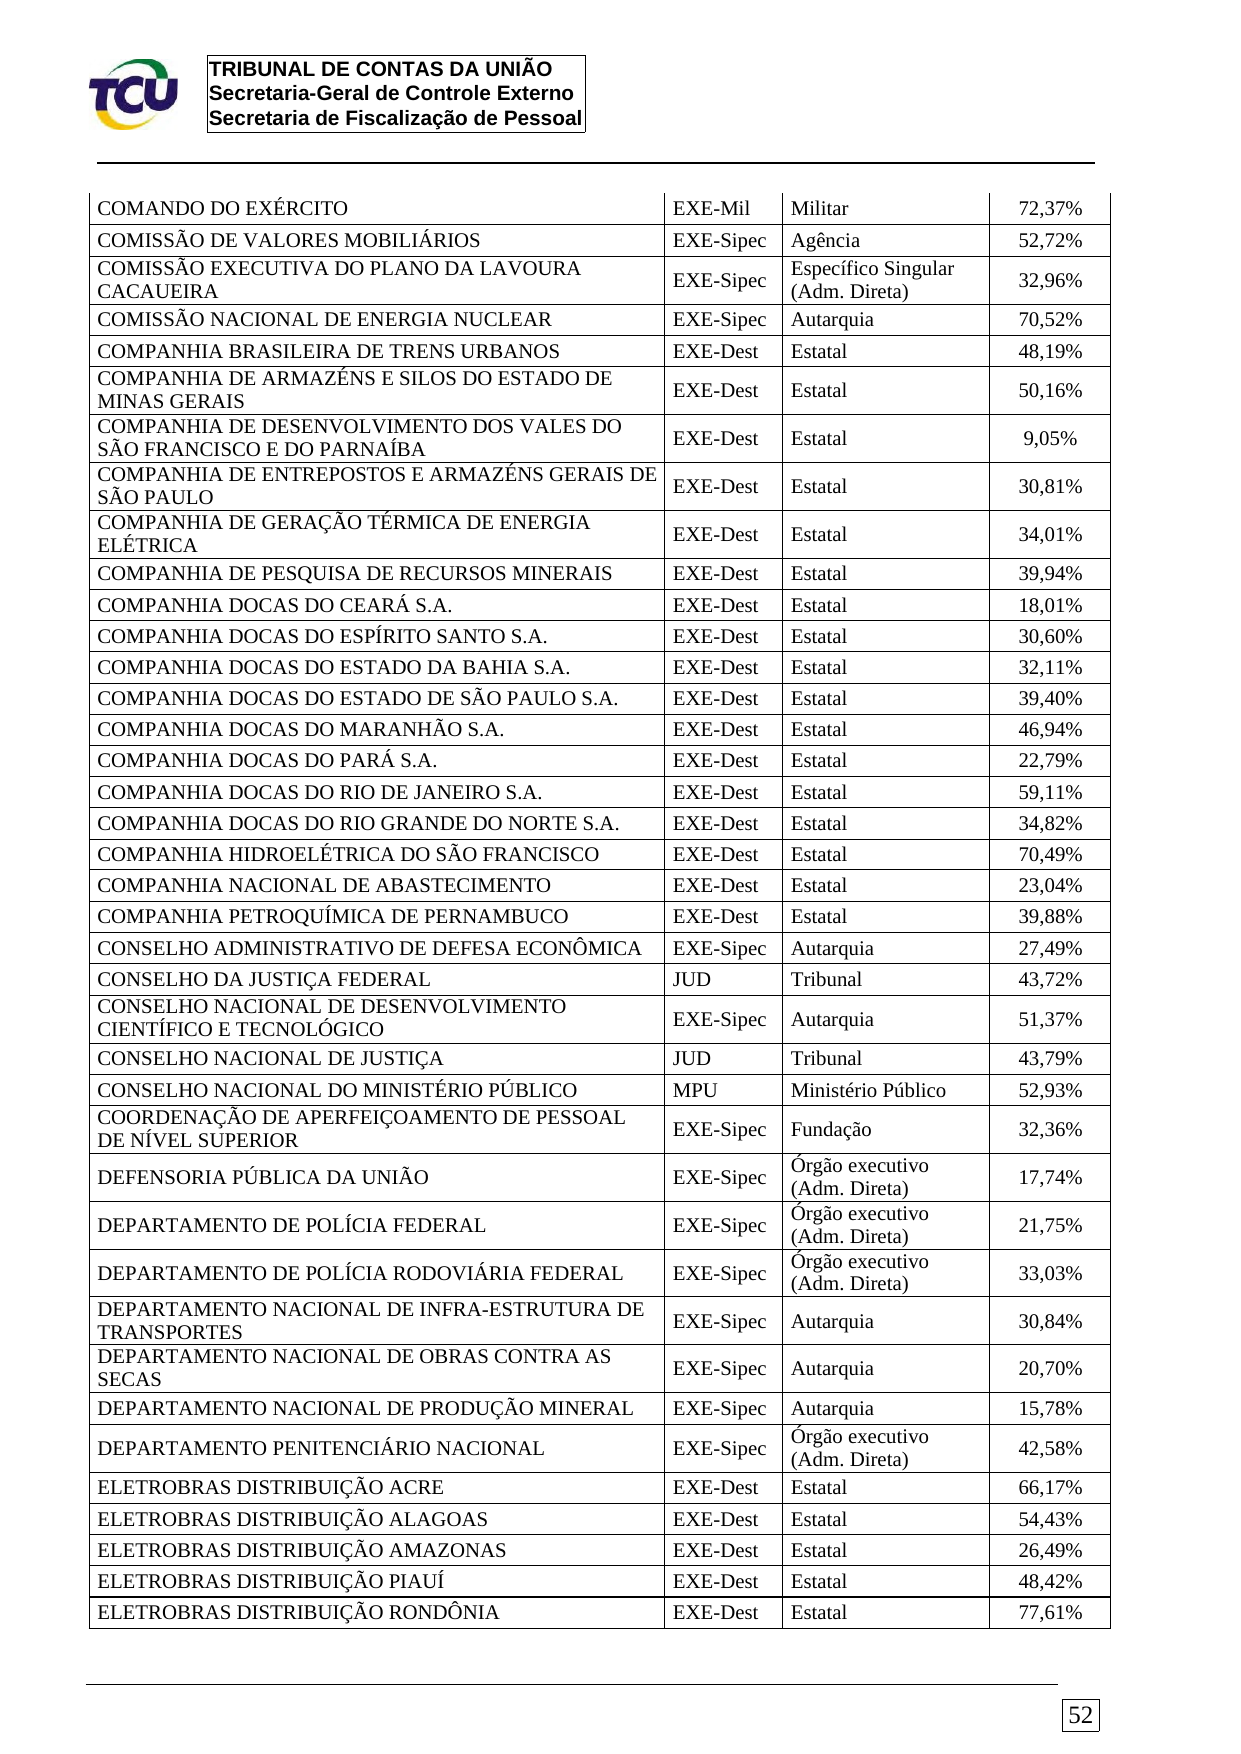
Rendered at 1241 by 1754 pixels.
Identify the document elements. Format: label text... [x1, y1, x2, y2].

table_cell Órgão executivo (Adm. Direta) [783, 1425, 989, 1472]
table_cell 70,49% [990, 840, 1110, 869]
table_cell EXE-Dest [665, 415, 782, 462]
table_cell Estatal [783, 840, 989, 869]
table_cell COMISSÃO EXECUTIVA DO PLANO DA LAVOURA CACAUEIRA [90, 257, 664, 304]
table_cell DEPARTAMENTO NACIONAL DE INFRA-ESTRUTURA DE TRANSPORTES [90, 1297, 664, 1344]
table_cell COORDENAÇÃO DE APERFEIÇOAMENTO DE PESSOAL DE NÍVEL SUPERIOR [90, 1106, 664, 1153]
table_cell EXE-Dest [665, 1535, 782, 1565]
table_cell 43,72% [990, 964, 1110, 994]
table_cell COMPANHIA DOCAS DO PARÁ S.A. [90, 746, 664, 776]
table_cell Órgão executivo (Adm. Direta) [783, 1154, 989, 1201]
table_cell 48,19% [990, 336, 1110, 366]
table_cell 50,16% [990, 367, 1110, 414]
table_cell EXE-Dest [665, 684, 782, 714]
table_cell Estatal [783, 652, 989, 682]
table_cell EXE-Dest [665, 336, 782, 366]
table_cell 52,72% [990, 225, 1110, 256]
table_cell Estatal [783, 684, 989, 714]
table_cell 39,94% [990, 559, 1110, 588]
table_cell DEPARTAMENTO PENITENCIÁRIO NACIONAL [90, 1425, 664, 1472]
table_cell EXE-Dest [665, 463, 782, 510]
table_cell COMPANHIA DE GERAÇÃO TÉRMICA DE ENERGIA ELÉTRICA [90, 511, 664, 558]
table_cell Autarquia [783, 1297, 989, 1344]
table_cell EXE-Sipec [665, 1345, 782, 1392]
table_cell EXE-Dest [665, 870, 782, 901]
table_cell COMPANHIA BRASILEIRA DE TRENS URBANOS [90, 336, 664, 366]
table_cell EXE-Sipec [665, 1297, 782, 1344]
table_cell COMPANHIA DOCAS DO MARANHÃO S.A. [90, 715, 664, 745]
table_cell 70,52% [990, 305, 1110, 334]
table_cell 46,94% [990, 715, 1110, 745]
table_cell Estatal [783, 777, 989, 807]
table_cell 59,11% [990, 777, 1110, 807]
table_cell Autarquia [783, 305, 989, 334]
table_cell 34,82% [990, 808, 1110, 838]
table_cell EXE-Sipec [665, 1425, 782, 1472]
table_cell 20,70% [990, 1345, 1110, 1392]
table_cell COMPANHIA DE ENTREPOSTOS E ARMAZÉNS GERAIS DE SÃO PAULO [90, 463, 664, 510]
table_cell Tribunal [783, 964, 989, 994]
table_cell Estatal [783, 808, 989, 838]
table_cell ELETROBRAS DISTRIBUIÇÃO ACRE [90, 1473, 664, 1503]
table_cell 30,60% [990, 621, 1110, 651]
table_cell COMPANHIA DE DESENVOLVIMENTO DOS VALES DO SÃO FRANCISCO E DO PARNAÍBA [90, 415, 664, 462]
table_cell EXE-Dest [665, 652, 782, 682]
table_cell CONSELHO ADMINISTRATIVO DE DEFESA ECONÔMICA [90, 933, 664, 963]
table_cell Estatal [783, 1598, 989, 1628]
table_cell 17,74% [990, 1154, 1110, 1201]
table_cell Estatal [783, 1473, 989, 1503]
table_cell 26,49% [990, 1535, 1110, 1565]
table_cell EXE-Dest [665, 1473, 782, 1503]
table_cell 32,36% [990, 1106, 1110, 1153]
table_cell COMPANHIA DOCAS DO RIO DE JANEIRO S.A. [90, 777, 664, 807]
table_cell 23,04% [990, 870, 1110, 901]
table_cell DEPARTAMENTO DE POLÍCIA FEDERAL [90, 1202, 664, 1249]
table_cell EXE-Sipec [665, 257, 782, 304]
table_cell JUD [665, 964, 782, 994]
table_cell EXE-Dest [665, 902, 782, 932]
table_cell EXE-Dest [665, 621, 782, 651]
table_cell 51,37% [990, 996, 1110, 1042]
table_cell Agência [783, 225, 989, 256]
table_cell EXE-Sipec [665, 225, 782, 256]
table_cell CONSELHO NACIONAL DE JUSTIÇA [90, 1044, 664, 1073]
table_cell EXE-Dest [665, 559, 782, 588]
table_cell EXE-Dest [665, 777, 782, 807]
table_cell 34,01% [990, 511, 1110, 558]
table_cell Estatal [783, 1535, 989, 1565]
table_cell DEFENSORIA PÚBLICA DA UNIÃO [90, 1154, 664, 1201]
table_cell MPU [665, 1075, 782, 1105]
table_cell CONSELHO NACIONAL DE DESENVOLVIMENTO CIENTÍFICO E TECNOLÓGICO [90, 996, 664, 1042]
table_cell Estatal [783, 902, 989, 932]
table_header COMANDO DO EXÉRCITO [90, 193, 664, 224]
table_cell COMPANHIA HIDROELÉTRICA DO SÃO FRANCISCO [90, 840, 664, 869]
table_cell Autarquia [783, 1345, 989, 1392]
table_cell 39,40% [990, 684, 1110, 714]
table_cell ELETROBRAS DISTRIBUIÇÃO PIAUÍ [90, 1566, 664, 1596]
table_cell EXE-Dest [665, 1504, 782, 1534]
table_cell COMPANHIA DOCAS DO ESTADO DE SÃO PAULO S.A. [90, 684, 664, 714]
table_cell 32,11% [990, 652, 1110, 682]
table_cell Estatal [783, 511, 989, 558]
table_cell 54,43% [990, 1504, 1110, 1534]
table_cell 42,58% [990, 1425, 1110, 1472]
table_cell CONSELHO NACIONAL DO MINISTÉRIO PÚBLICO [90, 1075, 664, 1105]
table_cell Autarquia [783, 996, 989, 1042]
table_cell 66,17% [990, 1473, 1110, 1503]
table_cell ELETROBRAS DISTRIBUIÇÃO RONDÔNIA [90, 1598, 664, 1628]
table_header 72,37% [990, 193, 1110, 224]
table_cell JUD [665, 1044, 782, 1073]
table_cell Estatal [783, 336, 989, 366]
table_cell 43,79% [990, 1044, 1110, 1073]
table_cell Autarquia [783, 1393, 989, 1424]
table_cell Órgão executivo (Adm. Direta) [783, 1250, 989, 1296]
table_cell ELETROBRAS DISTRIBUIÇÃO ALAGOAS [90, 1504, 664, 1534]
table_header Militar [783, 193, 989, 224]
table_cell EXE-Dest [665, 746, 782, 776]
table_cell Estatal [783, 463, 989, 510]
table_cell 77,61% [990, 1598, 1110, 1628]
table_cell COMISSÃO NACIONAL DE ENERGIA NUCLEAR [90, 305, 664, 334]
table_cell 30,81% [990, 463, 1110, 510]
table_cell EXE-Dest [665, 1566, 782, 1596]
table_cell 33,03% [990, 1250, 1110, 1296]
table_cell COMPANHIA DE PESQUISA DE RECURSOS MINERAIS [90, 559, 664, 588]
table_cell EXE-Sipec [665, 1154, 782, 1201]
table_cell 32,96% [990, 257, 1110, 304]
table_cell Estatal [783, 590, 989, 620]
table_cell Estatal [783, 367, 989, 414]
table_cell Estatal [783, 559, 989, 588]
table_cell 18,01% [990, 590, 1110, 620]
table_cell 52,93% [990, 1075, 1110, 1105]
table_cell Estatal [783, 715, 989, 745]
table_cell Estatal [783, 1566, 989, 1596]
table_cell 39,88% [990, 902, 1110, 932]
table_cell 21,75% [990, 1202, 1110, 1249]
table_cell EXE-Dest [665, 808, 782, 838]
table_cell COMISSÃO DE VALORES MOBILIÁRIOS [90, 225, 664, 256]
table_cell Estatal [783, 1504, 989, 1534]
table_cell Estatal [783, 415, 989, 462]
table_cell EXE-Sipec [665, 1202, 782, 1249]
table_cell COMPANHIA DOCAS DO CEARÁ S.A. [90, 590, 664, 620]
table_cell 30,84% [990, 1297, 1110, 1344]
table_cell DEPARTAMENTO NACIONAL DE OBRAS CONTRA AS SECAS [90, 1345, 664, 1392]
table_cell 9,05% [990, 415, 1110, 462]
table_cell EXE-Sipec [665, 933, 782, 963]
picture [88, 59, 178, 130]
table_cell COMPANHIA NACIONAL DE ABASTECIMENTO [90, 870, 664, 901]
table_cell Ministério Público [783, 1075, 989, 1105]
table_cell COMPANHIA DOCAS DO RIO GRANDE DO NORTE S.A. [90, 808, 664, 838]
table_cell Tribunal [783, 1044, 989, 1073]
table_cell 48,42% [990, 1566, 1110, 1596]
table_cell Órgão executivo (Adm. Direta) [783, 1202, 989, 1249]
table_cell 15,78% [990, 1393, 1110, 1424]
table_cell EXE-Dest [665, 590, 782, 620]
table_cell EXE-Dest [665, 715, 782, 745]
table_cell EXE-Sipec [665, 1250, 782, 1296]
table_cell Estatal [783, 746, 989, 776]
table_cell DEPARTAMENTO NACIONAL DE PRODUÇÃO MINERAL [90, 1393, 664, 1424]
table_cell DEPARTAMENTO DE POLÍCIA RODOVIÁRIA FEDERAL [90, 1250, 664, 1296]
table_cell 27,49% [990, 933, 1110, 963]
table_cell COMPANHIA DE ARMAZÉNS E SILOS DO ESTADO DE MINAS GERAIS [90, 367, 664, 414]
table_cell EXE-Dest [665, 511, 782, 558]
table_cell EXE-Sipec [665, 1393, 782, 1424]
table_cell EXE-Sipec [665, 1106, 782, 1153]
table_cell EXE-Dest [665, 840, 782, 869]
table_cell EXE-Sipec [665, 996, 782, 1042]
table_cell COMPANHIA DOCAS DO ESTADO DA BAHIA S.A. [90, 652, 664, 682]
table_cell CONSELHO DA JUSTIÇA FEDERAL [90, 964, 664, 994]
table_cell COMPANHIA PETROQUÍMICA DE PERNAMBUCO [90, 902, 664, 932]
table_cell Estatal [783, 870, 989, 901]
table_cell 22,79% [990, 746, 1110, 776]
table_cell ELETROBRAS DISTRIBUIÇÃO AMAZONAS [90, 1535, 664, 1565]
table_header EXE-Mil [665, 193, 782, 224]
table_cell Específico Singular (Adm. Direta) [783, 257, 989, 304]
table_cell EXE-Dest [665, 367, 782, 414]
table_cell COMPANHIA DOCAS DO ESPÍRITO SANTO S.A. [90, 621, 664, 651]
table_cell Estatal [783, 621, 989, 651]
table_cell EXE-Sipec [665, 305, 782, 334]
table_cell Fundação [783, 1106, 989, 1153]
table_cell Autarquia [783, 933, 989, 963]
table_cell EXE-Dest [665, 1598, 782, 1628]
